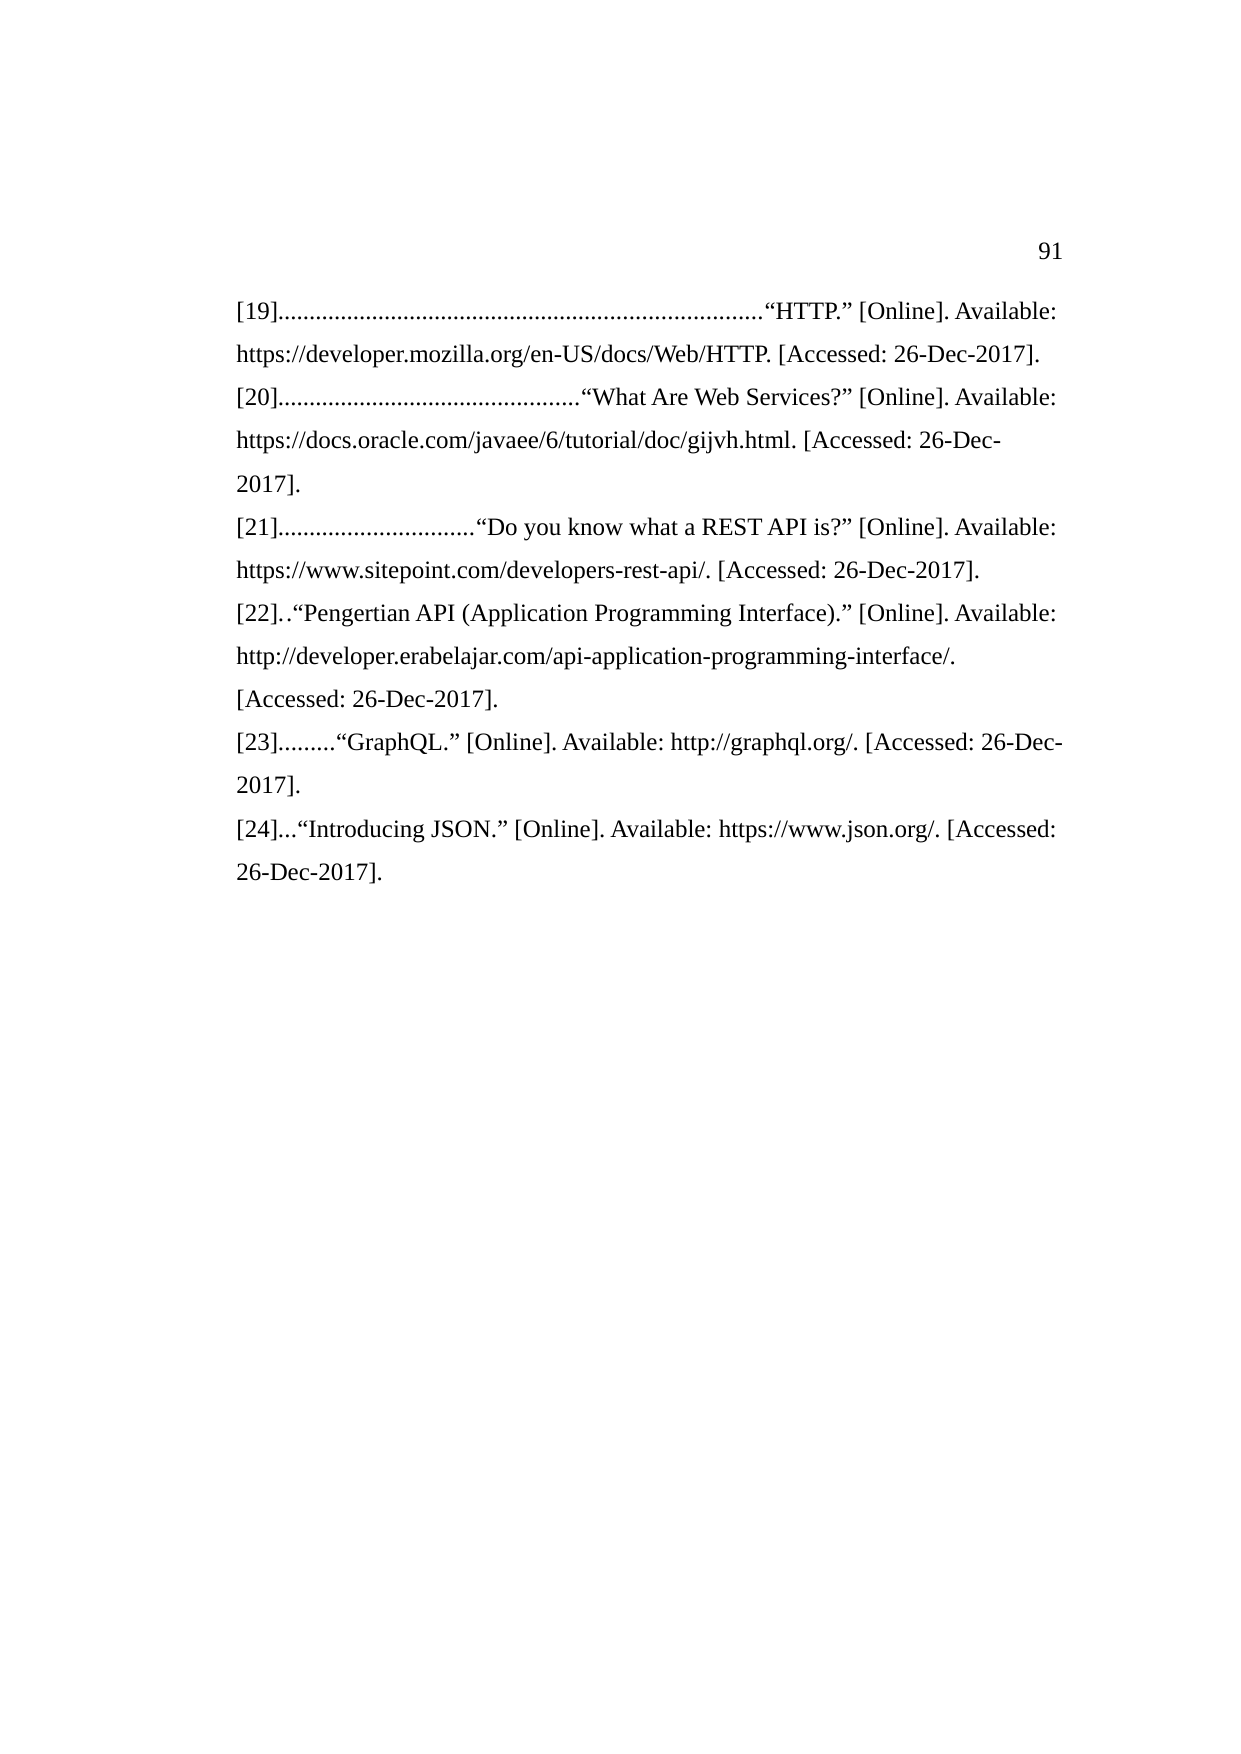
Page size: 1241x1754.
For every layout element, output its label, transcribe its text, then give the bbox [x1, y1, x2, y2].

text [20] “What Are Web Services?” [Online]. Available: https://docs.oracle.com/javaee/6/tutorial/doc/gijvh.html. [Accessed: 26-Dec-2017]. [236, 382, 1063, 497]
text [23] “GraphQL.” [Online]. Available: http://graphql.org/. [Accessed: 26-Dec-2017]. [236, 727, 1063, 799]
text [21] “Do you know what a REST API is?” [Online]. Available: https://www.sitepoint.com/developers-rest-api/. [Accessed: 26-Dec-2017]. [236, 512, 1063, 584]
text [19] “HTTP.” [Online]. Available: https://developer.mozilla.org/en-US/docs/Web/HTTP. [Accessed: 26-Dec-2017]. [236, 296, 1063, 368]
text [22] “Pengertian API (Application Programming Interface).” [Online]. Available: http://developer.erabelajar.com/api-application-programming-interface/. [Accessed: 26-Dec-2017]. [236, 598, 1063, 713]
text [24] “Introducing JSON.” [Online]. Available: https://www.json.org/. [Accessed: 26-Dec-2017]. [236, 814, 1063, 886]
